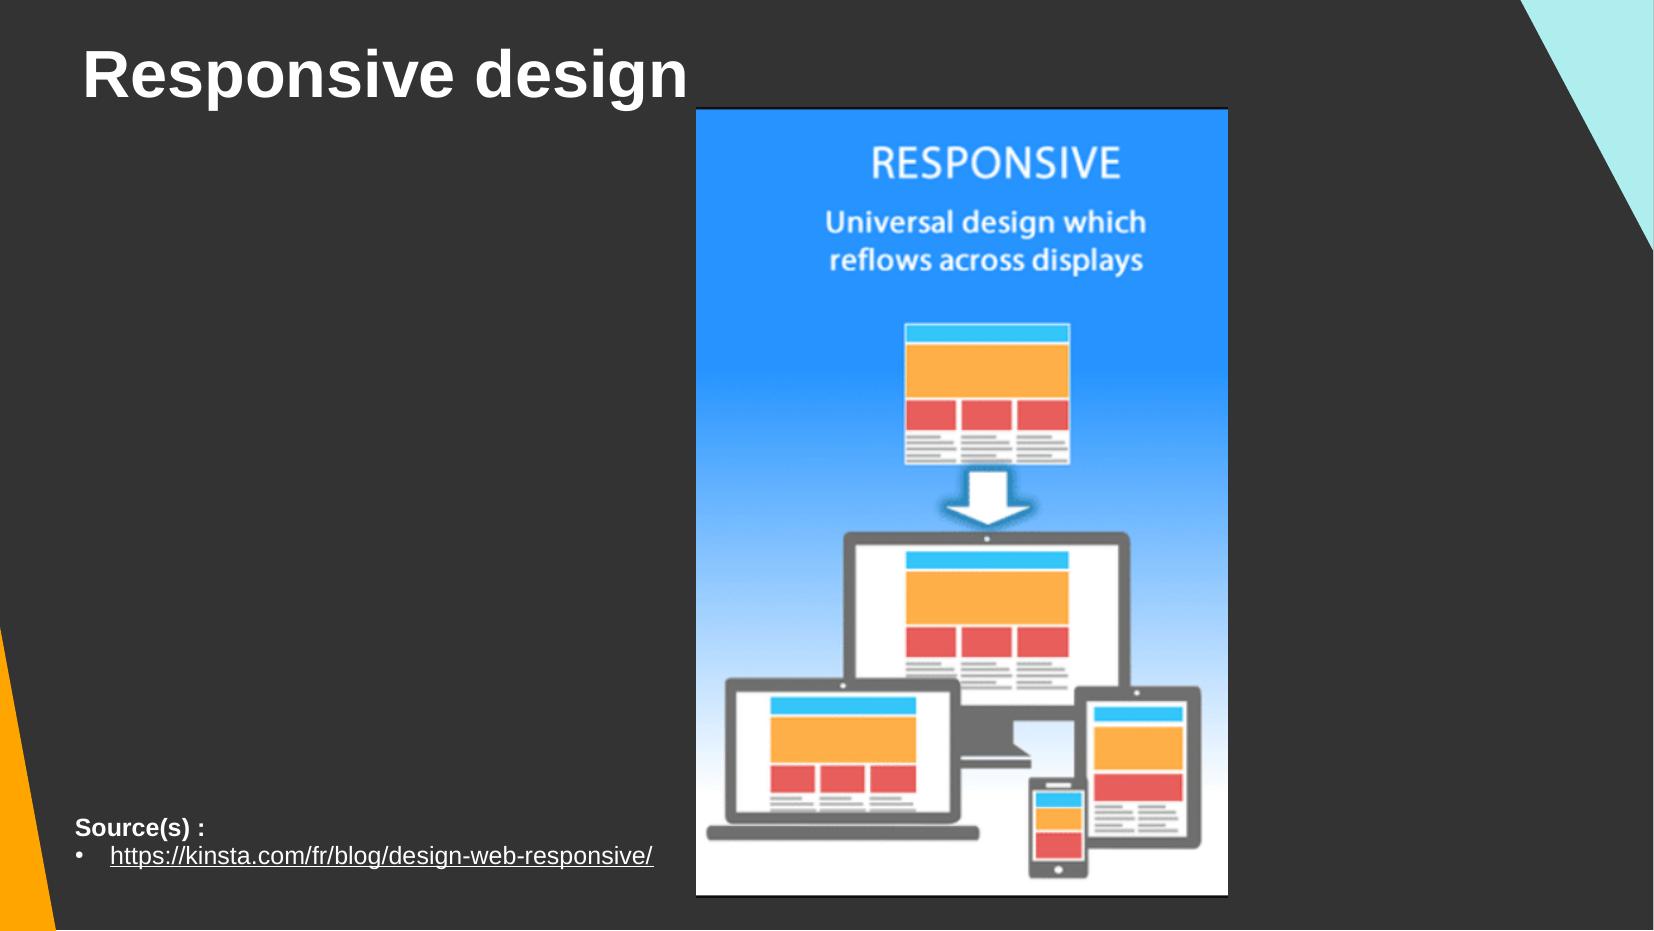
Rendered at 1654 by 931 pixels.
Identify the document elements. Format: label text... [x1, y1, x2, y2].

title Responsive design [82, 37, 1571, 114]
text_box Source(s) : https://kinsta.com/fr/blog/design-web-responsive/ [60, 806, 1546, 931]
text_box [1520, 0, 1654, 253]
picture [696, 107, 1228, 806]
text_box [0, 627, 57, 931]
